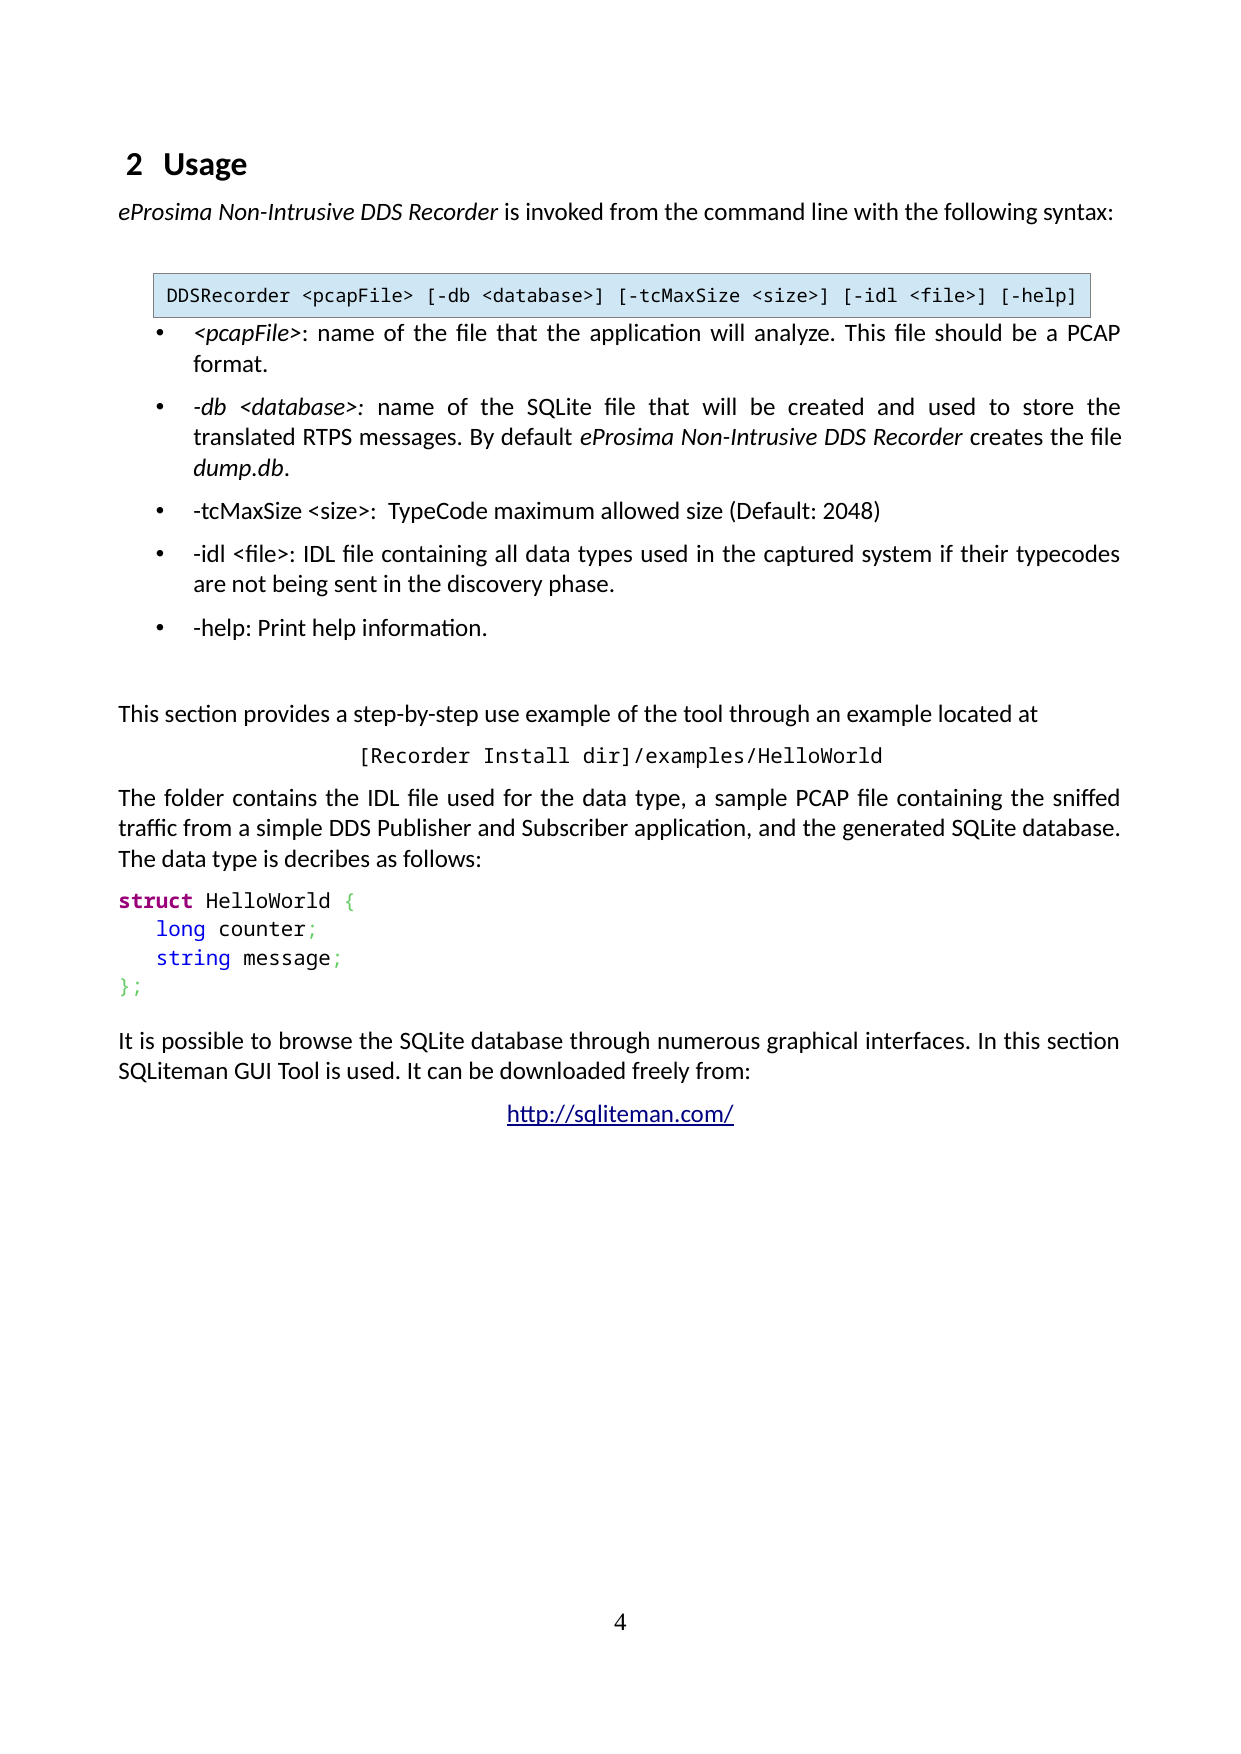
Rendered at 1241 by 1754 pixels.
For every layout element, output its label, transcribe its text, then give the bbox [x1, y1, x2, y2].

text [Recorder Install dir]/examples/HelloWorld [118, 741, 1122, 769]
text eProsima Non-Intrusive DDS Recorder is invoked from the command line with the following syntax: [118, 197, 1122, 227]
text http://sqliteman.com/ [118, 1098, 1122, 1129]
text struct HelloWorld { [118, 886, 1122, 914]
list -db <database>: name of the SQLite file that will be created and used to store the translated RTPS messages. By default eProsima Non-Intrusive DDS Recorder creates the file dump.db. [156, 391, 1122, 483]
text long counter; [118, 914, 1122, 943]
list -help: Print help information. [156, 612, 1122, 642]
list -idl <file>: IDL file containing all data types used in the captured system if their typecodes are not being sent in the discovery phase. [156, 538, 1122, 599]
text string message; [118, 943, 1122, 971]
text This section provides a step-by-step use example of the tool through an example located at [118, 698, 1122, 728]
subtitle Usage [118, 143, 1122, 184]
list <pcapFile>: name of the file that the application will analyze. This file should be a PCAP format. [156, 283, 1122, 378]
text The folder contains the IDL file used for the data type, a sample PCAP file containing the sniffed traffic from a simple DDS Publisher and Subscriber application, and the generated SQLite database. The data type is decribes as follows: [118, 782, 1122, 873]
list -tcMaxSize <size>: TypeCode maximum allowed size (Default: 2048) [156, 495, 1122, 526]
text }; [118, 971, 1122, 999]
text It is possible to browse the SQLite database through numerous graphical interfaces. In this section SQLiteman GUI Tool is used. It can be downloaded freely from: [118, 1025, 1122, 1086]
